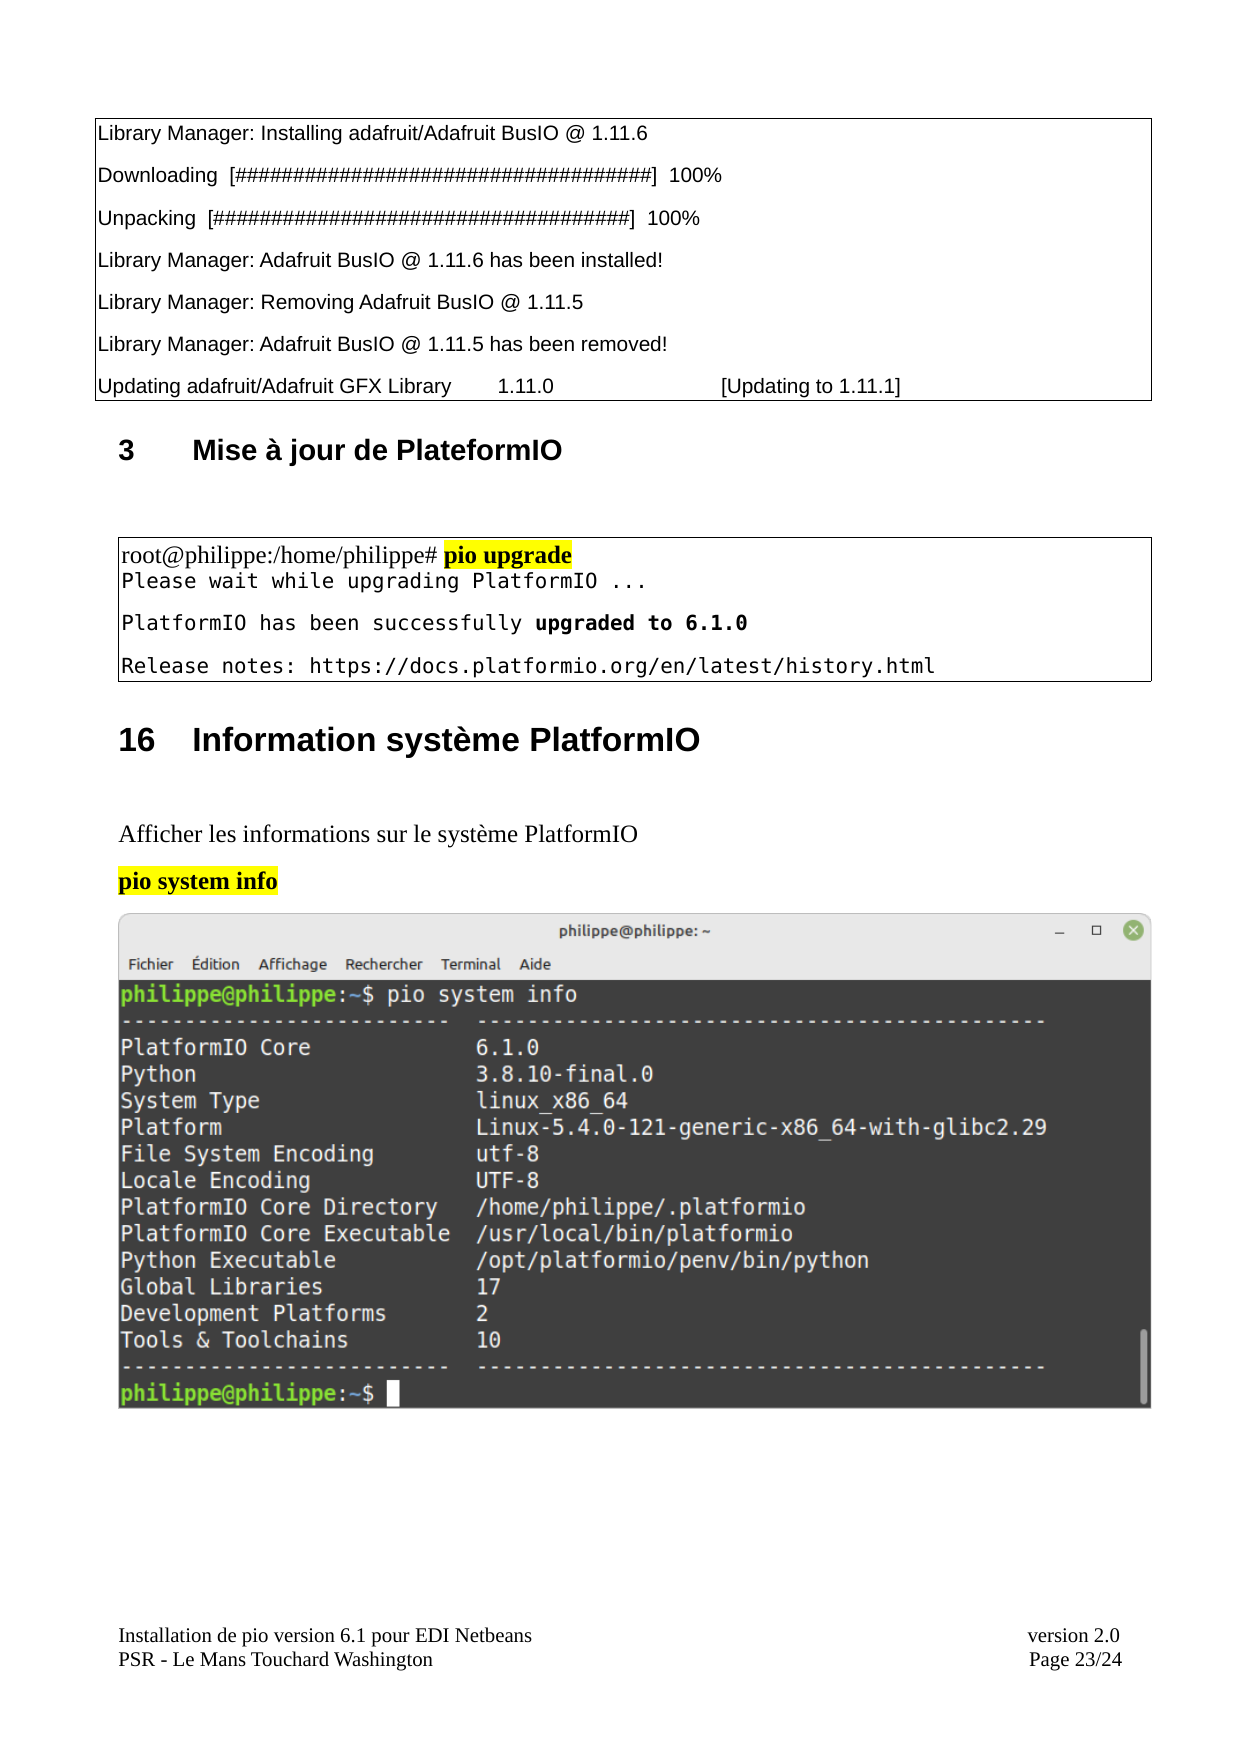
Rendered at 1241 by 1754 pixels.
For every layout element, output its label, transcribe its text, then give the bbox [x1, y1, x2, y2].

text Library Manager: Installing adafruit/Adafruit BusIO @ 1.11.6 [96, 119, 1151, 145]
text Library Manager: Removing Adafruit BusIO @ 1.11.5 [96, 286, 1151, 313]
text Downloading [####################################] 100% [96, 160, 1151, 187]
text Release notes: https://docs.platformio.org/en/latest/history.html [119, 651, 1151, 681]
text Updating adafruit/Adafruit GFX Library 1.11.0 [Updating to 1.11.1] [96, 371, 1151, 400]
text Unpacking [####################################] 100% [96, 202, 1151, 229]
text root@philippe:/home/philippe# pio upgrade [119, 538, 1151, 566]
text PlatformIO has been successfully upgraded to 6.1.0 [119, 608, 1151, 636]
subtitle Mise à jour de PlateformIO [118, 433, 1151, 467]
text Library Manager: Adafruit BusIO @ 1.11.5 has been removed! [96, 328, 1151, 356]
text Please wait while upgrading PlatformIO ... [119, 566, 1151, 593]
text Library Manager: Adafruit BusIO @ 1.11.6 has been installed! [96, 244, 1151, 271]
text Afficher les informations sur le système PlatformIO [118, 819, 1151, 847]
picture [118, 913, 1152, 1409]
text pio system info [118, 866, 1151, 895]
subtitle Information système PlatformIO [118, 720, 1151, 759]
